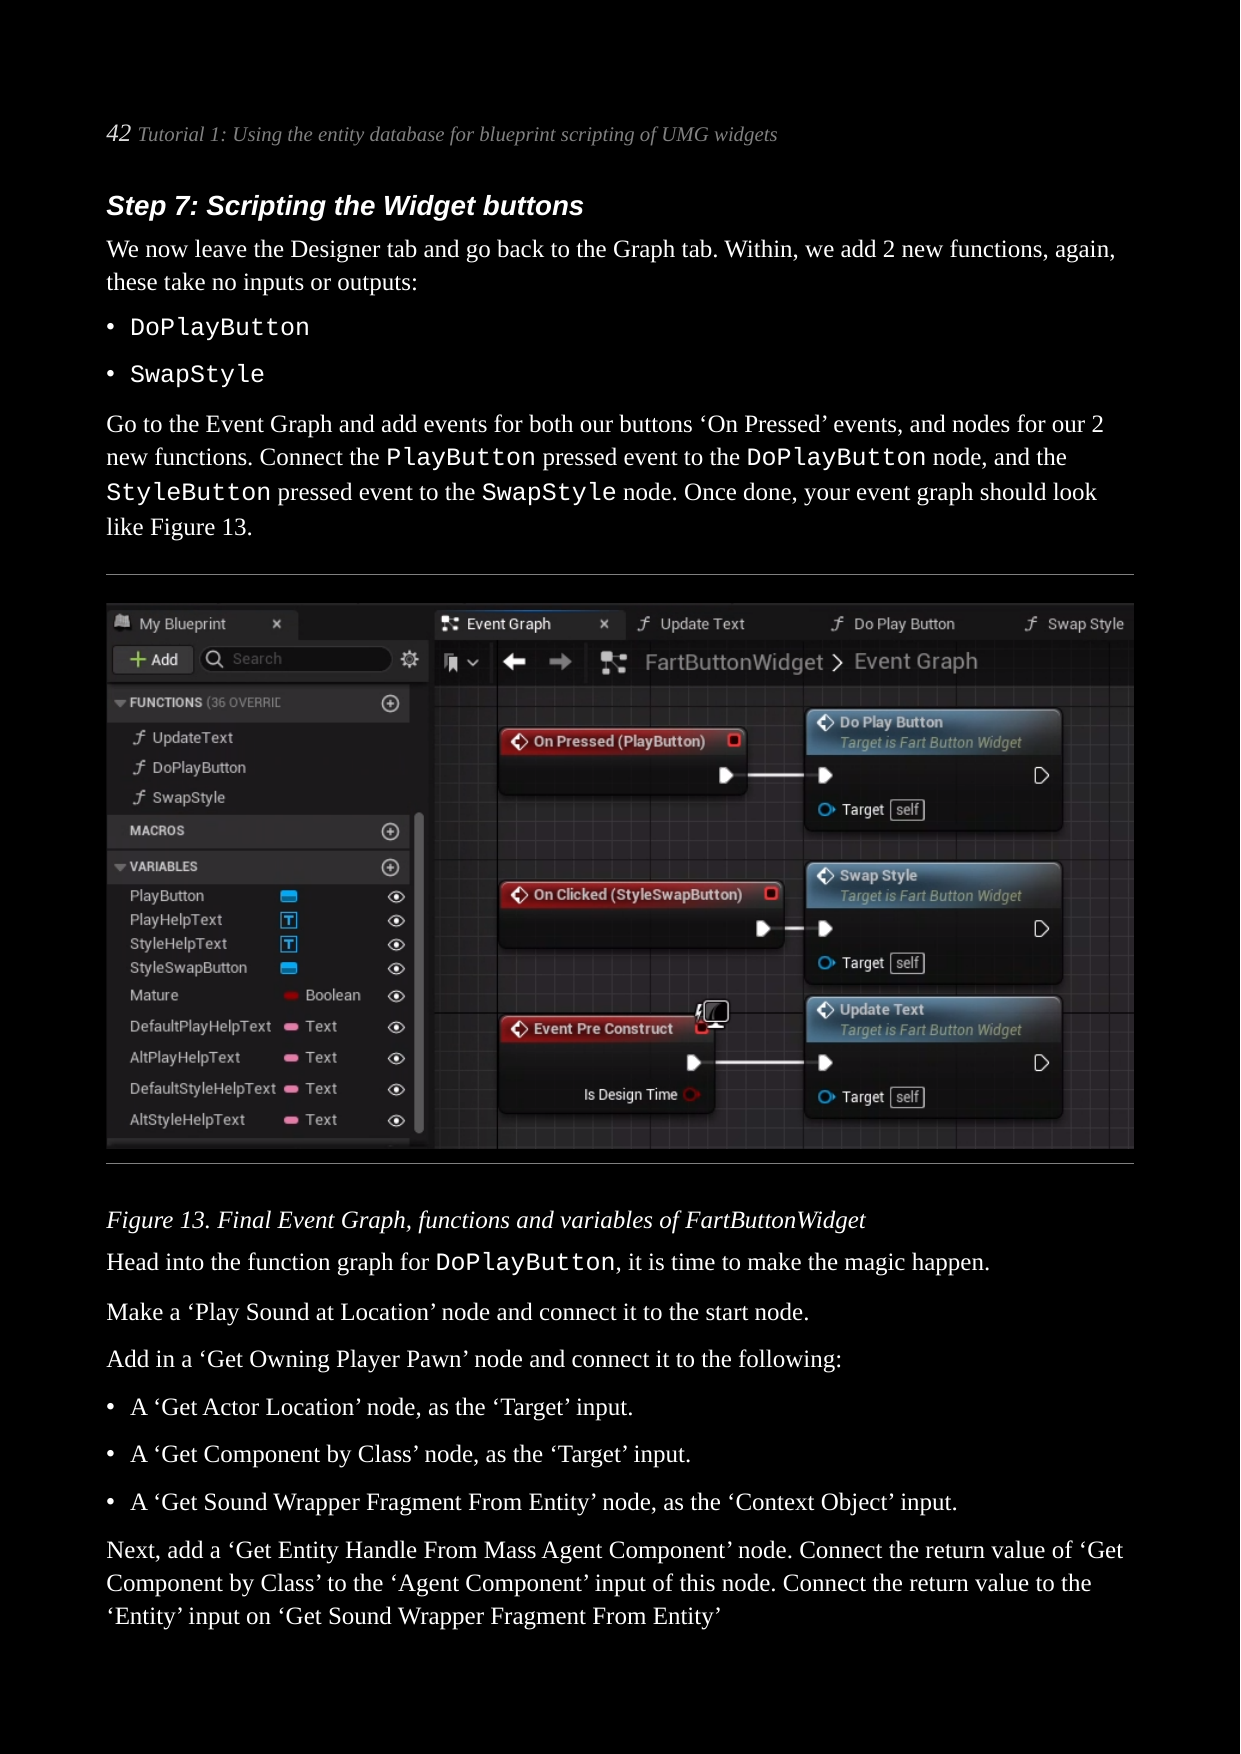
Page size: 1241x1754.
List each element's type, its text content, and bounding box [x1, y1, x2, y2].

list A ‘Get Actor Location’ node, as the ‘Target’ input. [106, 1392, 1134, 1421]
text Next, add a ‘Get Entity Handle From Mass Agent Component’ node. Connect the return value of ‘Get Component by Class’ to the ‘Agent Component’ input of this node. Connect the return value to the ‘Entity’ input on ‘Get Sound Wrapper Fragment From Entity’ [106, 1535, 1134, 1629]
text Add in a ‘Get Owning Player Pawn’ node and connect it to the following: [106, 1344, 1134, 1373]
picture [106, 603, 1134, 1149]
text Go to the Event Graph and add events for both our buttons ‘On Pressed’ events, and nodes for our 2 new functions. Connect the PlayButton pressed event to the DoPlayButton node, and the StyleButton pressed event to the SwapStyle node. Once done, your event graph should look like Figure 13. [106, 409, 1134, 541]
list DoPlayButton [106, 314, 1134, 343]
list SwapStyle [106, 362, 1134, 390]
text We now leave the Designer tab and go back to the Graph tab. Within, we add 2 new functions, again, these take no inputs or outputs: [106, 234, 1134, 296]
list A ‘Get Component by Class’ node, as the ‘Target’ input. [106, 1439, 1134, 1468]
list A ‘Get Sound Wrapper Fragment From Entity’ node, as the ‘Context Object’ input. [106, 1487, 1134, 1516]
subtitle Step 7: Scripting the Widget buttons [106, 189, 1134, 221]
text Head into the function graph for DoPlayButton, it is time to make the magic happen. [106, 1247, 1134, 1277]
text Figure 13. Final Event Graph, functions and variables of FartButtonWidget [106, 1205, 1134, 1234]
text Make a ‘Play Sound at Location’ node and connect it to the start node. [106, 1297, 1134, 1325]
